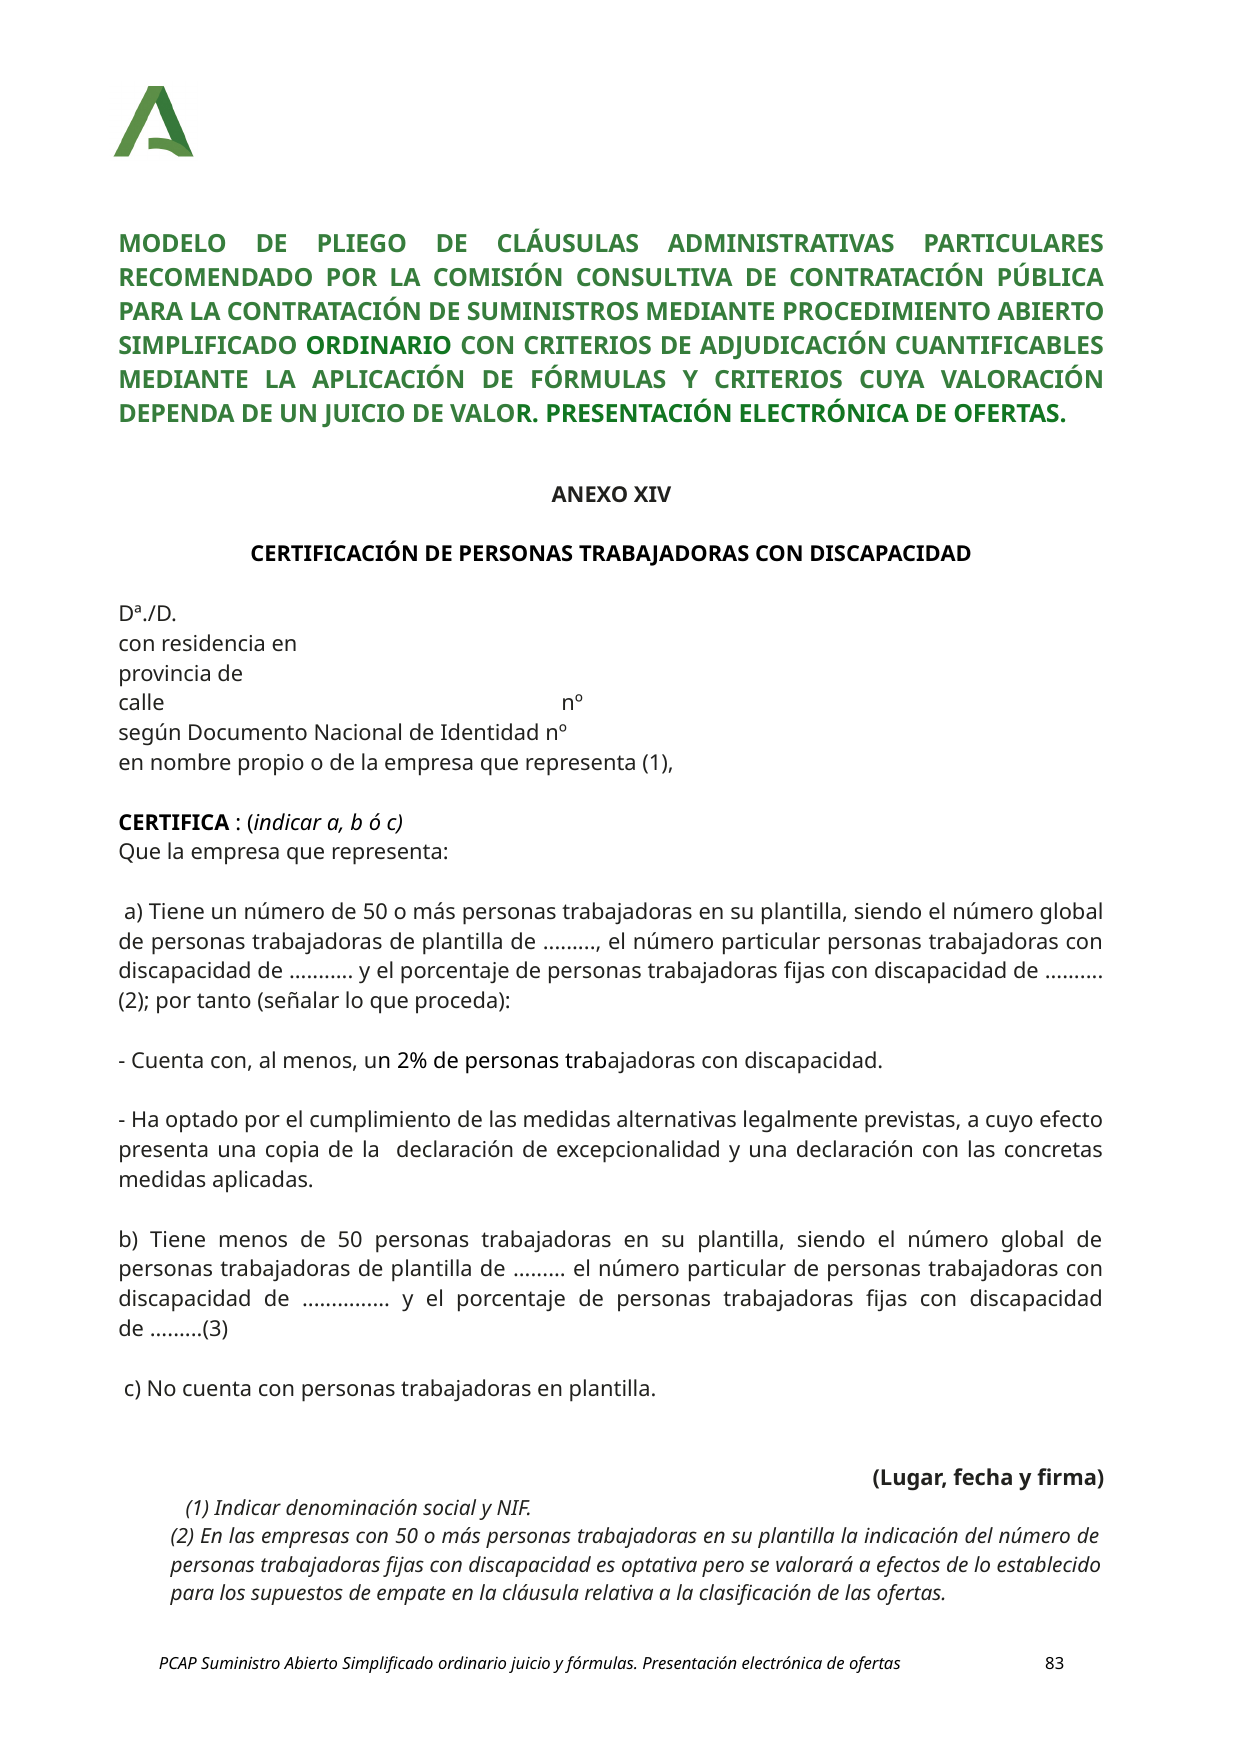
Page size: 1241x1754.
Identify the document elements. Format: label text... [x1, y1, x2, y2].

text en nombre propio o de la empresa que representa (1), [118, 747, 1104, 777]
text ANEXO XIV [118, 479, 1104, 509]
text Dª./D. [118, 598, 1104, 628]
text según Documento Nacional de Identidad nº [118, 717, 1104, 747]
list (2) En las empresas con 50 o más personas trabajadoras en su plantilla la indicación del número de personas trabajadoras fijas con discapacidad es optativa pero se valorará a efectos de lo establecido para los supuestos de empate en la cláusula relativa a la clasificación de las ofertas. [133, 1522, 1104, 1607]
text - Ha optado por el cumplimiento de las medidas alternativas legalmente previstas, a cuyo efecto presenta una copia de la declaración de excepcionalidad y una declaración con las concretas medidas aplicadas. [118, 1104, 1104, 1194]
text - Cuenta con, al menos, un 2% de personas trabajadoras con discapacidad. [118, 1045, 1104, 1075]
text (Lugar, fecha y firma) [118, 1462, 1104, 1492]
text CERTIFICACIÓN DE PERSONAS TRABAJADORAS CON DISCAPACIDAD [118, 538, 1104, 568]
text a) Tiene un número de 50 o más personas trabajadoras en su plantilla, siendo el número global de personas trabajadoras de plantilla de ........., el número particular personas trabajadoras con discapacidad de ........... y el porcentaje de personas trabajadoras fijas con discapacidad de .......... (2); por tanto (señalar lo que proceda): [118, 896, 1104, 1015]
text provincia de [118, 658, 1104, 687]
picture [109, 81, 198, 161]
text calle nº [118, 687, 1104, 717]
text CERTIFICA : (indicar a, b ó c) [118, 807, 1104, 836]
text c) No cuenta con personas trabajadoras en plantilla. [118, 1373, 1104, 1402]
text b) Tiene menos de 50 personas trabajadoras en su plantilla, siendo el número global de personas trabajadoras de plantilla de ......... el número particular de personas trabajadoras con discapacidad de ............... y el porcentaje de personas trabajadoras fijas con discapacidad de .........(3) [118, 1224, 1104, 1343]
text con residencia en [118, 628, 1104, 658]
text Que la empresa que representa: [118, 836, 1104, 866]
text (1) Indicar denominación social y NIF. [118, 1492, 1104, 1522]
subtitle MODELO DE PLIEGO DE CLÁUSULAS ADMINISTRATIVAS PARTICULARES RECOMENDADO POR LA COMISIÓN CONSULTIVA DE CONTRATACIÓN PÚBLICA PARA LA CONTRATACIÓN DE SUMINISTROS MEDIANTE PROCEDIMIENTO ABIERTO SIMPLIFICADO ORDINARIO CON CRITERIOS DE ADJUDICACIÓN CUANTIFICABLES MEDIANTE LA APLICACIÓN DE FÓRMULAS Y CRITERIOS CUYA VALORACIÓN DEPENDA DE UN JUICIO DE VALOR. PRESENTACIÓN ELECTRÓNICA DE OFERTAS. [118, 225, 1104, 429]
